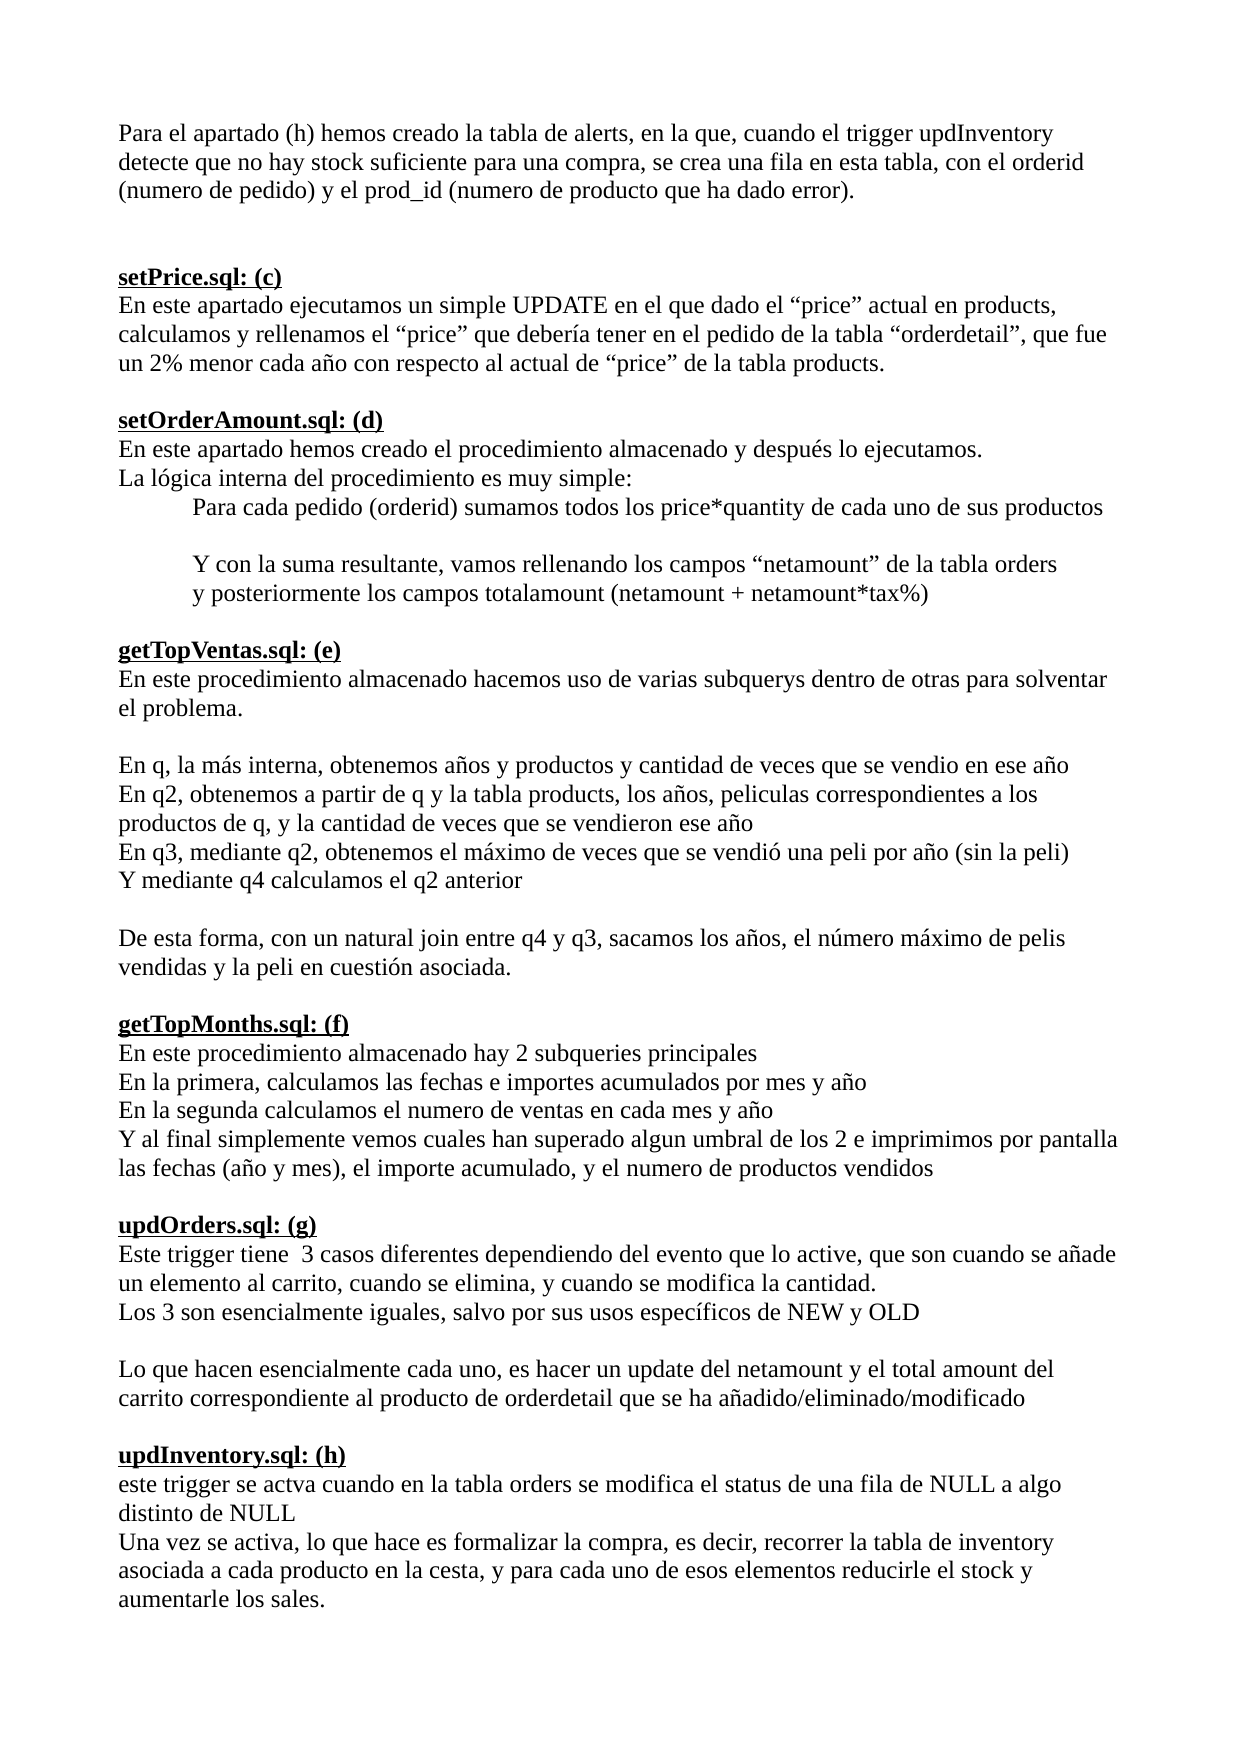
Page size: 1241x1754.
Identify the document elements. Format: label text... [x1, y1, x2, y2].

text setOrderAmount.sql: (d) [118, 406, 1122, 434]
text En este apartado ejecutamos un simple UPDATE en el que dado el “price” actual en products, calculamos y rellenamos el “price” que debería tener en el pedido de la tabla “orderdetail”, que fue un 2% menor cada año con respecto al actual de “price” de la tabla products. [118, 291, 1122, 377]
text Para cada pedido (orderid) sumamos todos los price*quantity de cada uno de sus productos [118, 492, 1122, 521]
text getTopMonths.sql: (f) [118, 1009, 1122, 1038]
text En este procedimiento almacenado hay 2 subqueries principales [118, 1038, 1122, 1067]
text Una vez se activa, lo que hace es formalizar la compra, es decir, recorrer la tabla de inventory asociada a cada producto en la cesta, y para cada uno de esos elementos reducirle el stock y aumentarle los sales. [118, 1527, 1122, 1613]
text La lógica interna del procedimiento es muy simple: [118, 463, 1122, 492]
text y posteriormente los campos totalamount (netamount + netamount*tax%) [118, 578, 1122, 607]
text Para el apartado (h) hemos creado la tabla de alerts, en la que, cuando el trigger updInventory detecte que no hay stock suficiente para una compra, se crea una fila en esta tabla, con el orderid (numero de pedido) y el prod_id (numero de producto que ha dado error). [118, 118, 1122, 204]
text updInventory.sql: (h) [118, 1441, 1122, 1469]
text En la segunda calculamos el numero de ventas en cada mes y año [118, 1096, 1122, 1124]
text Este trigger tiene 3 casos diferentes dependiendo del evento que lo active, que son cuando se añade un elemento al carrito, cuando se elimina, y cuando se modifica la cantidad. [118, 1239, 1122, 1297]
text getTopVentas.sql: (e) [118, 636, 1122, 664]
text En la primera, calculamos las fechas e importes acumulados por mes y año [118, 1067, 1122, 1096]
text updOrders.sql: (g) [118, 1211, 1122, 1239]
text En este procedimiento almacenado hacemos uso de varias subquerys dentro de otras para solventar el problema. [118, 664, 1122, 722]
text Los 3 son esencialmente iguales, salvo por sus usos específicos de NEW y OLD [118, 1297, 1122, 1326]
text Y con la suma resultante, vamos rellenando los campos “netamount” de la tabla orders [118, 549, 1122, 578]
text De esta forma, con un natural join entre q4 y q3, sacamos los años, el número máximo de pelis vendidas y la peli en cuestión asociada. [118, 923, 1122, 981]
text En q3, mediante q2, obtenemos el máximo de veces que se vendió una peli por año (sin la peli) [118, 837, 1122, 866]
text En q2, obtenemos a partir de q y la tabla products, los años, peliculas correspondientes a los productos de q, y la cantidad de veces que se vendieron ese año [118, 779, 1122, 837]
text Lo que hacen esencialmente cada uno, es hacer un update del netamount y el total amount del carrito correspondiente al producto de orderdetail que se ha añadido/eliminado/modificado [118, 1354, 1122, 1412]
text Y al final simplemente vemos cuales han superado algun umbral de los 2 e imprimimos por pantalla las fechas (año y mes), el importe acumulado, y el numero de productos vendidos [118, 1124, 1122, 1182]
text En este apartado hemos creado el procedimiento almacenado y después lo ejecutamos. [118, 434, 1122, 463]
text este trigger se actva cuando en la tabla orders se modifica el status de una fila de NULL a algo distinto de NULL [118, 1469, 1122, 1527]
text setPrice.sql: (c) [118, 262, 1122, 291]
text Y mediante q4 calculamos el q2 anterior [118, 866, 1122, 894]
text En q, la más interna, obtenemos años y productos y cantidad de veces que se vendio en ese año [118, 751, 1122, 779]
